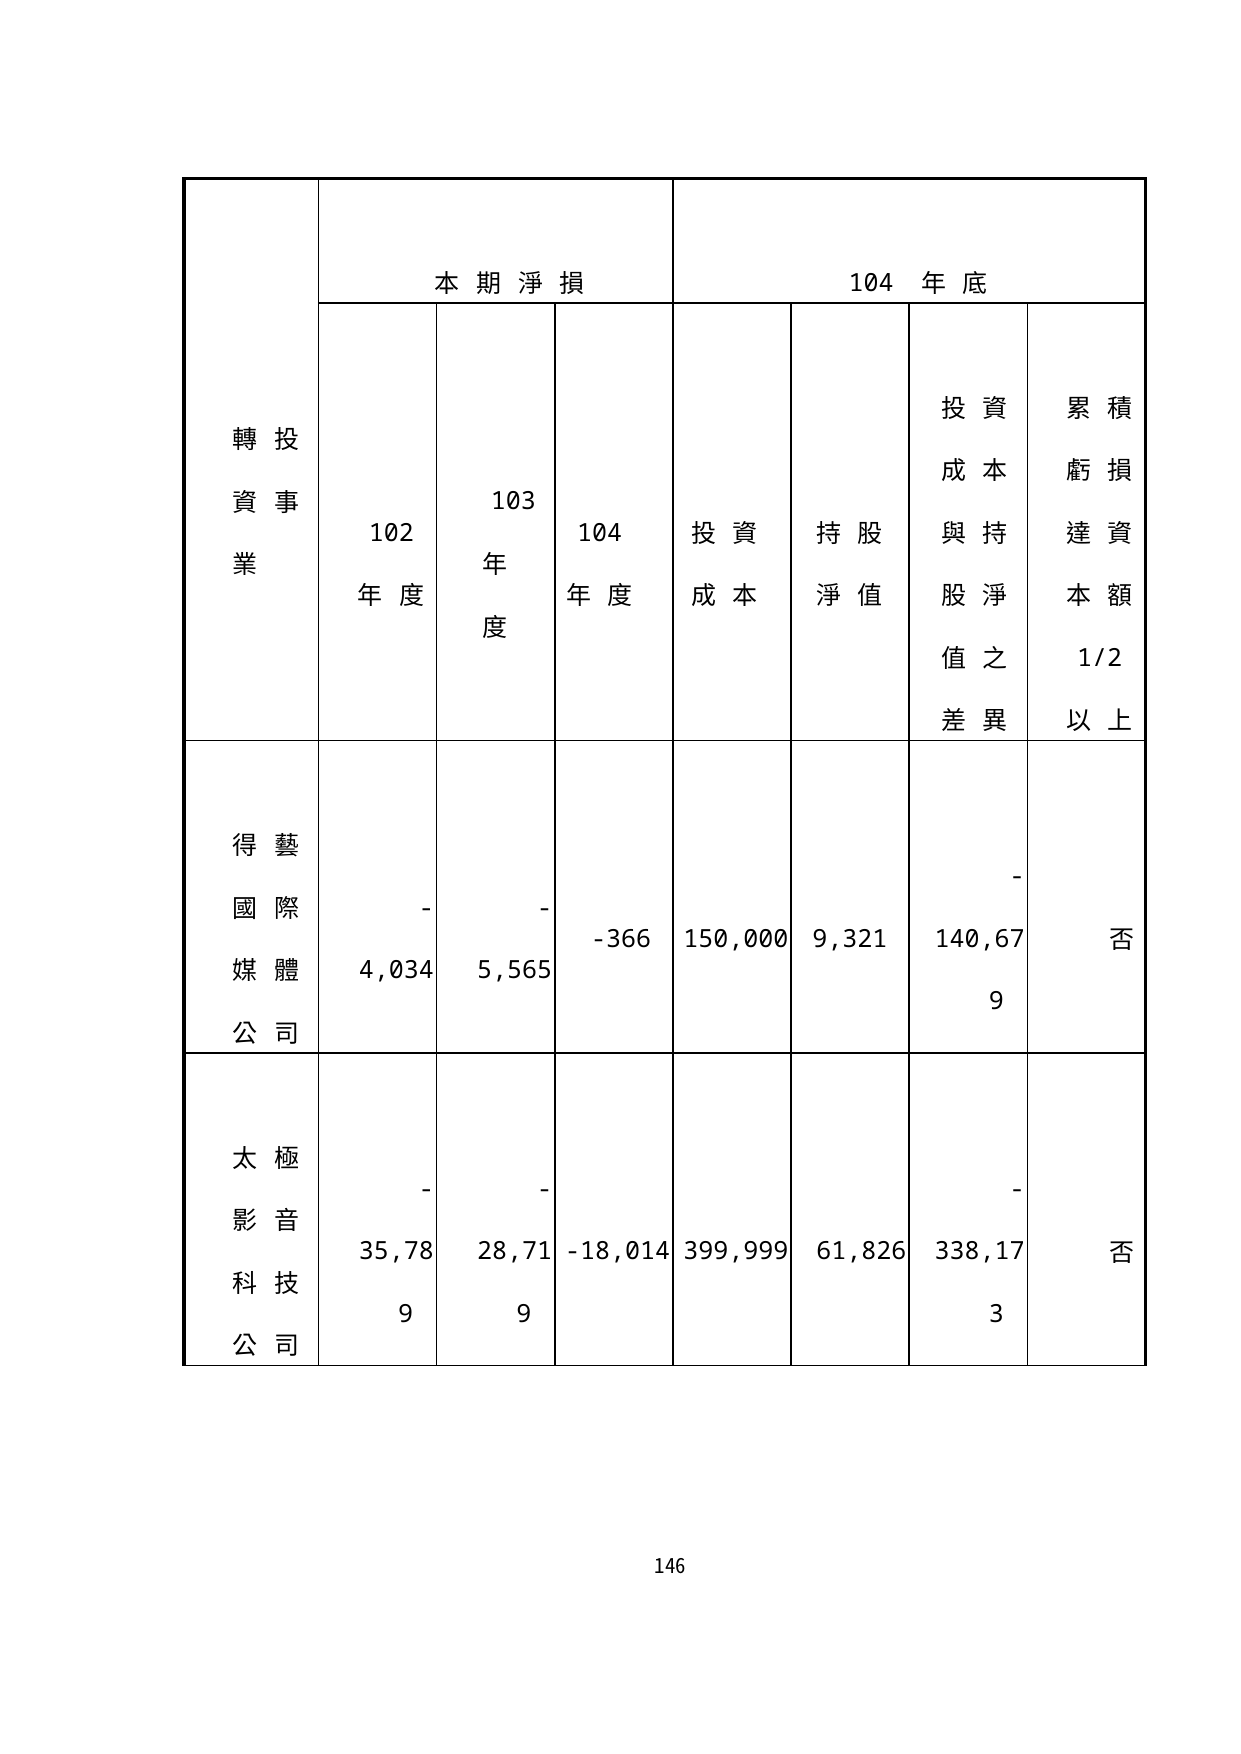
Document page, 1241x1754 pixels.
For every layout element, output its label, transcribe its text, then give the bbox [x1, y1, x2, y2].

table_cell -28,719 [437, 1054, 554, 1365]
table_cell 103年度 [437, 304, 554, 740]
table_cell 9,321 [792, 741, 908, 1052]
table_cell -18,014 [556, 1054, 672, 1365]
table_cell 否 [1028, 1054, 1144, 1365]
table_cell 太極影音科技公司 [186, 1054, 318, 1365]
table_cell 持股淨值 [792, 304, 908, 740]
table_cell -5,565 [437, 741, 554, 1052]
table_cell -4,034 [319, 741, 436, 1052]
table_header 轉投資事業 [186, 180, 318, 740]
table_cell 399,999 [674, 1054, 790, 1365]
table_cell 61,826 [792, 1054, 908, 1365]
table_cell -35,789 [319, 1054, 436, 1365]
table_header 104年底 [674, 180, 1144, 302]
table_cell -366 [556, 741, 672, 1052]
table_header 本期淨損 [319, 180, 672, 302]
table_cell -140,679 [910, 741, 1027, 1052]
table_cell 150,000 [674, 741, 790, 1052]
table_cell 投資成本與持股淨值之差異 [910, 304, 1027, 740]
table_cell -338,173 [910, 1054, 1027, 1365]
table_cell 累積虧損達資本額1/2以上 [1028, 304, 1144, 740]
table_cell 104年度 [556, 304, 672, 740]
table_cell 否 [1028, 741, 1144, 1052]
table_cell 投資成本 [674, 304, 790, 740]
table_cell 102年度 [319, 304, 436, 740]
table_cell 得藝國際媒體公司 [186, 741, 318, 1052]
